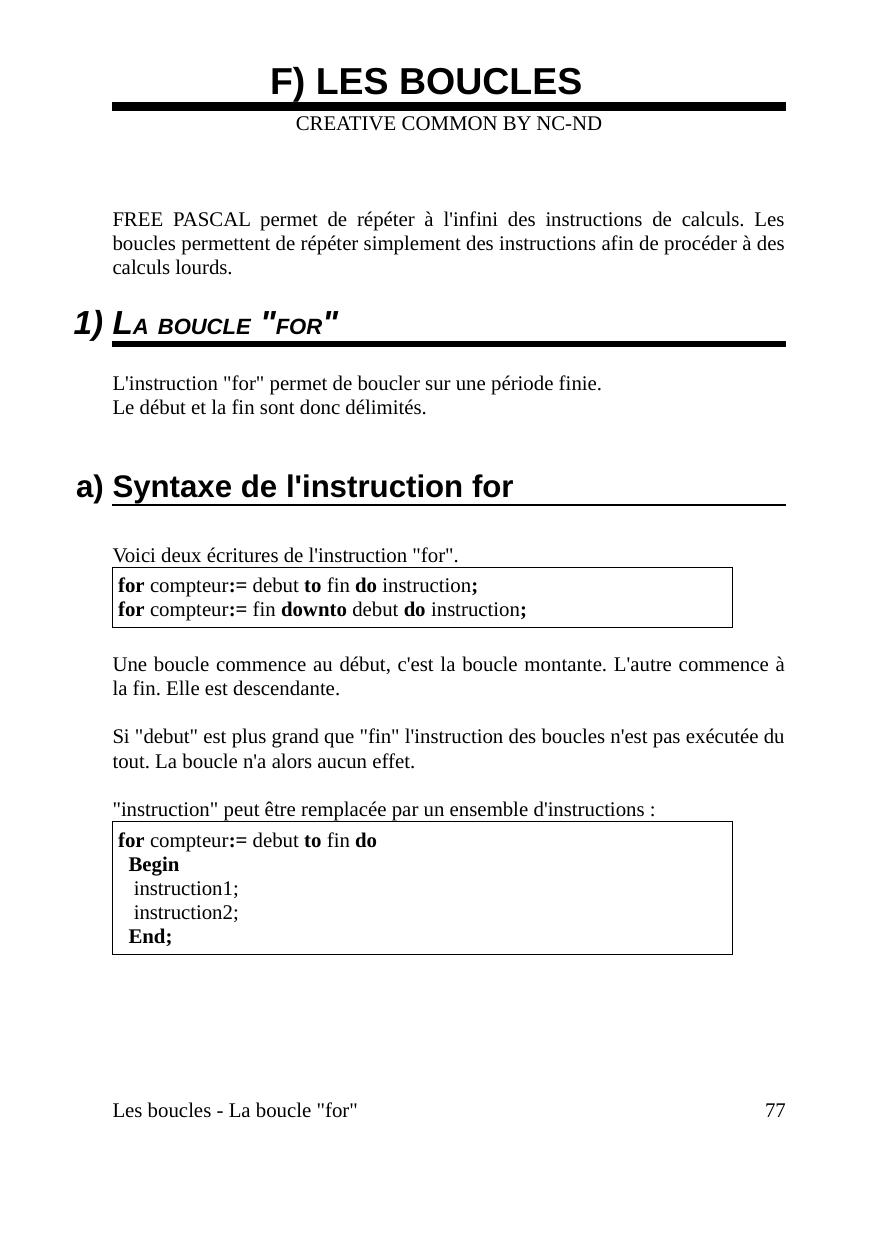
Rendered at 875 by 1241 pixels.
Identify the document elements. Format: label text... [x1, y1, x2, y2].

text FREE PASCAL permet de répéter à l'infini des instructions de calculs. Les boucles permettent de répéter simplement des instructions afin de procéder à des calculs lourds. [112, 207, 786, 279]
table_header for compteur:= debut to fin do instruction; for compteur:= fin downto debut do instruction; [113, 568, 732, 627]
text Le début et la fin sont donc délimités. [112, 395, 786, 419]
text Si "debut" est plus grand que "fin" l'instruction des boucles n'est pas exécutée du tout. La boucle n'a alors aucun effet. [112, 724, 786, 773]
text Voici deux écritures de l'instruction "for". [112, 542, 786, 567]
text CREATIVE COMMON BY NC-ND [112, 111, 786, 134]
text L'instruction "for" permet de boucler sur une période finie. [112, 371, 786, 395]
subtitle La boucle "for" [112, 303, 786, 341]
subtitle Syntaxe de l'instruction for [112, 468, 786, 504]
table_header for compteur:= debut to fin do Begin instruction1; instruction2; End; [113, 822, 732, 953]
subtitle Les boucles [112, 59, 786, 102]
text Une boucle commence au début, c'est la boucle montante. L'autre commence à la fin. Elle est descendante. [112, 652, 786, 700]
text "instruction" peut être remplacée par un ensemble d'instructions : [112, 797, 786, 821]
